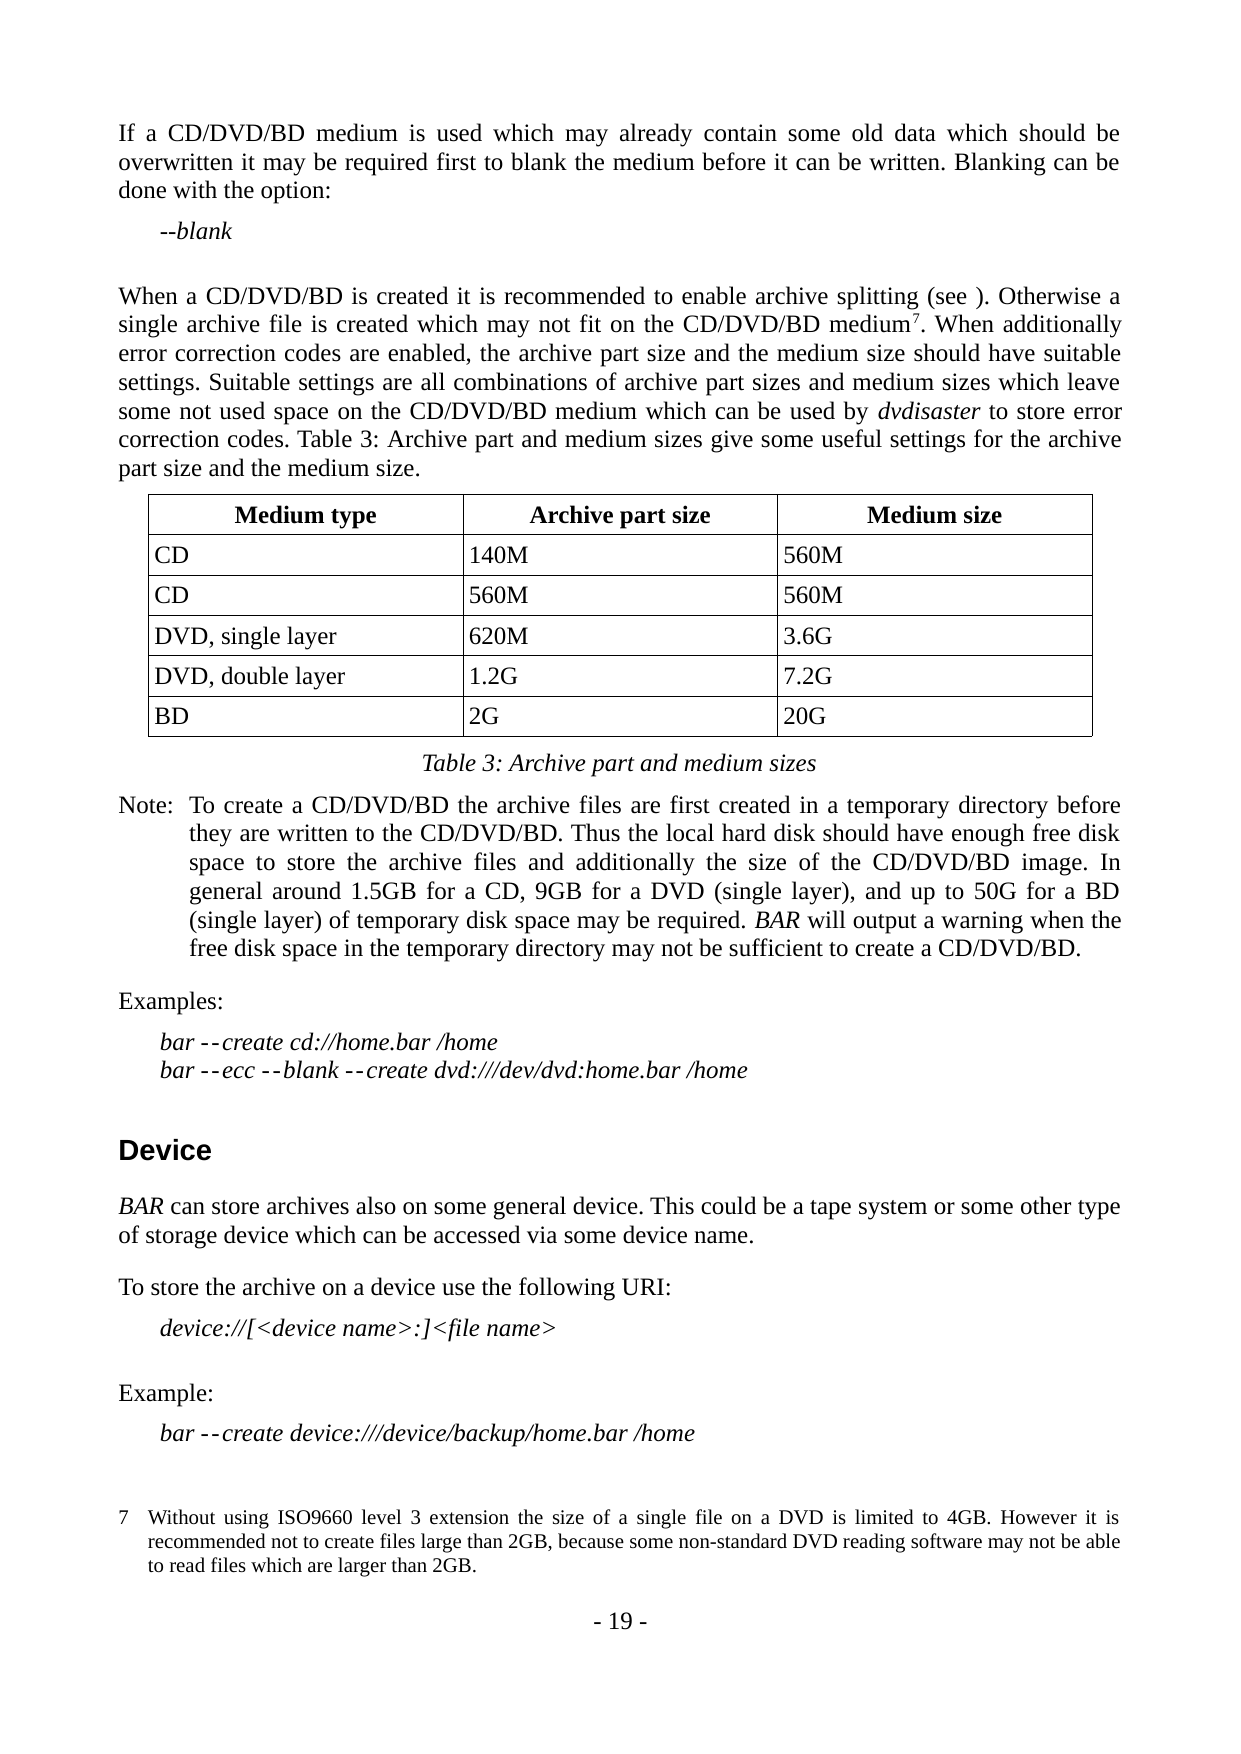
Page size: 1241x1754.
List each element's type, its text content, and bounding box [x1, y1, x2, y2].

table_cell 20G [778, 697, 1092, 736]
text device://[<device name>:]<file name> [159, 1313, 1122, 1342]
table_cell 560M [778, 535, 1092, 574]
table_cell DVD, single layer [149, 616, 463, 655]
table_cell CD [149, 576, 463, 615]
table_cell 2G [464, 697, 777, 736]
table_header Medium type [149, 495, 463, 534]
text If a CD/DVD/BD medium is used which may already contain some old data which should be overwritten it may be required first to blank the medium before it can be written. Blanking can be done with the option: [118, 118, 1122, 204]
table_cell 3.6G [778, 616, 1092, 655]
text Note: To create a CD/DVD/BD the archive files are first created in a temporary directory before they are written to the CD/DVD/BD. Thus the local hard disk should have enough free disk space to store the archive files and additionally the size of the CD/DVD/BD image. In general around 1.5GB for a CD, 9GB for a DVD (single layer), and up to 50G for a BD (single layer) of temporary disk space may be required. BAR will output a warning when the free disk space in the temporary directory may not be sufficient to create a CD/DVD/BD. [118, 790, 1122, 962]
table_header Archive part size [464, 495, 777, 534]
text BAR can store archives also on some general device. This could be a tape system or some other type of storage device which can be accessed via some device name. [118, 1191, 1122, 1248]
text Without using ISO9660 level 3 extension the size of a single file on a DVD is limited to 4GB. However it is recommended not to create files large than 2GB, because some non-standard DVD reading software may not be able to read files which are larger than 2GB. [118, 1505, 1122, 1577]
text Examples: [118, 986, 1122, 1015]
table_cell 7.2G [778, 656, 1092, 696]
table_cell 560M [778, 576, 1092, 615]
text bar ‑‑create device:///device/backup/home.bar /home [159, 1418, 1122, 1447]
text bar ‑‑ecc ‑‑blank ‑‑create dvd:///dev/dvd:home.bar /home [159, 1056, 1122, 1084]
table_header Medium size [778, 495, 1092, 534]
text Table 3: Archive part and medium sizes [118, 748, 1122, 777]
table_cell 620M [464, 616, 777, 655]
text When a CD/DVD/BD is created it is recommended to enable archive splitting (see ). Otherwise a single archive file is created which may not fit on the CD/DVD/BD medium. When additionally error correction codes are enabled, the archive part size and the medium size should have suitable settings. Suitable settings are all combinations of archive part sizes and medium sizes which leave some not used space on the CD/DVD/BD medium which can be used by dvdisaster to store error correction codes. Table 3: Archive part and medium sizes give some useful settings for the archive part size and the medium size. [118, 281, 1122, 482]
table_cell BD [149, 697, 463, 736]
table_cell DVD, double layer [149, 656, 463, 696]
text bar ‑‑create cd://home.bar /home [159, 1027, 1122, 1056]
table_cell 140M [464, 535, 777, 574]
table_cell 560M [464, 576, 777, 615]
table_cell CD [149, 535, 463, 574]
subtitle Device [118, 1133, 1122, 1167]
text Example: [118, 1378, 1122, 1406]
table_cell 1.2G [464, 656, 777, 696]
text To store the archive on a device use the following URI: [118, 1272, 1122, 1301]
text --blank [159, 216, 1122, 245]
